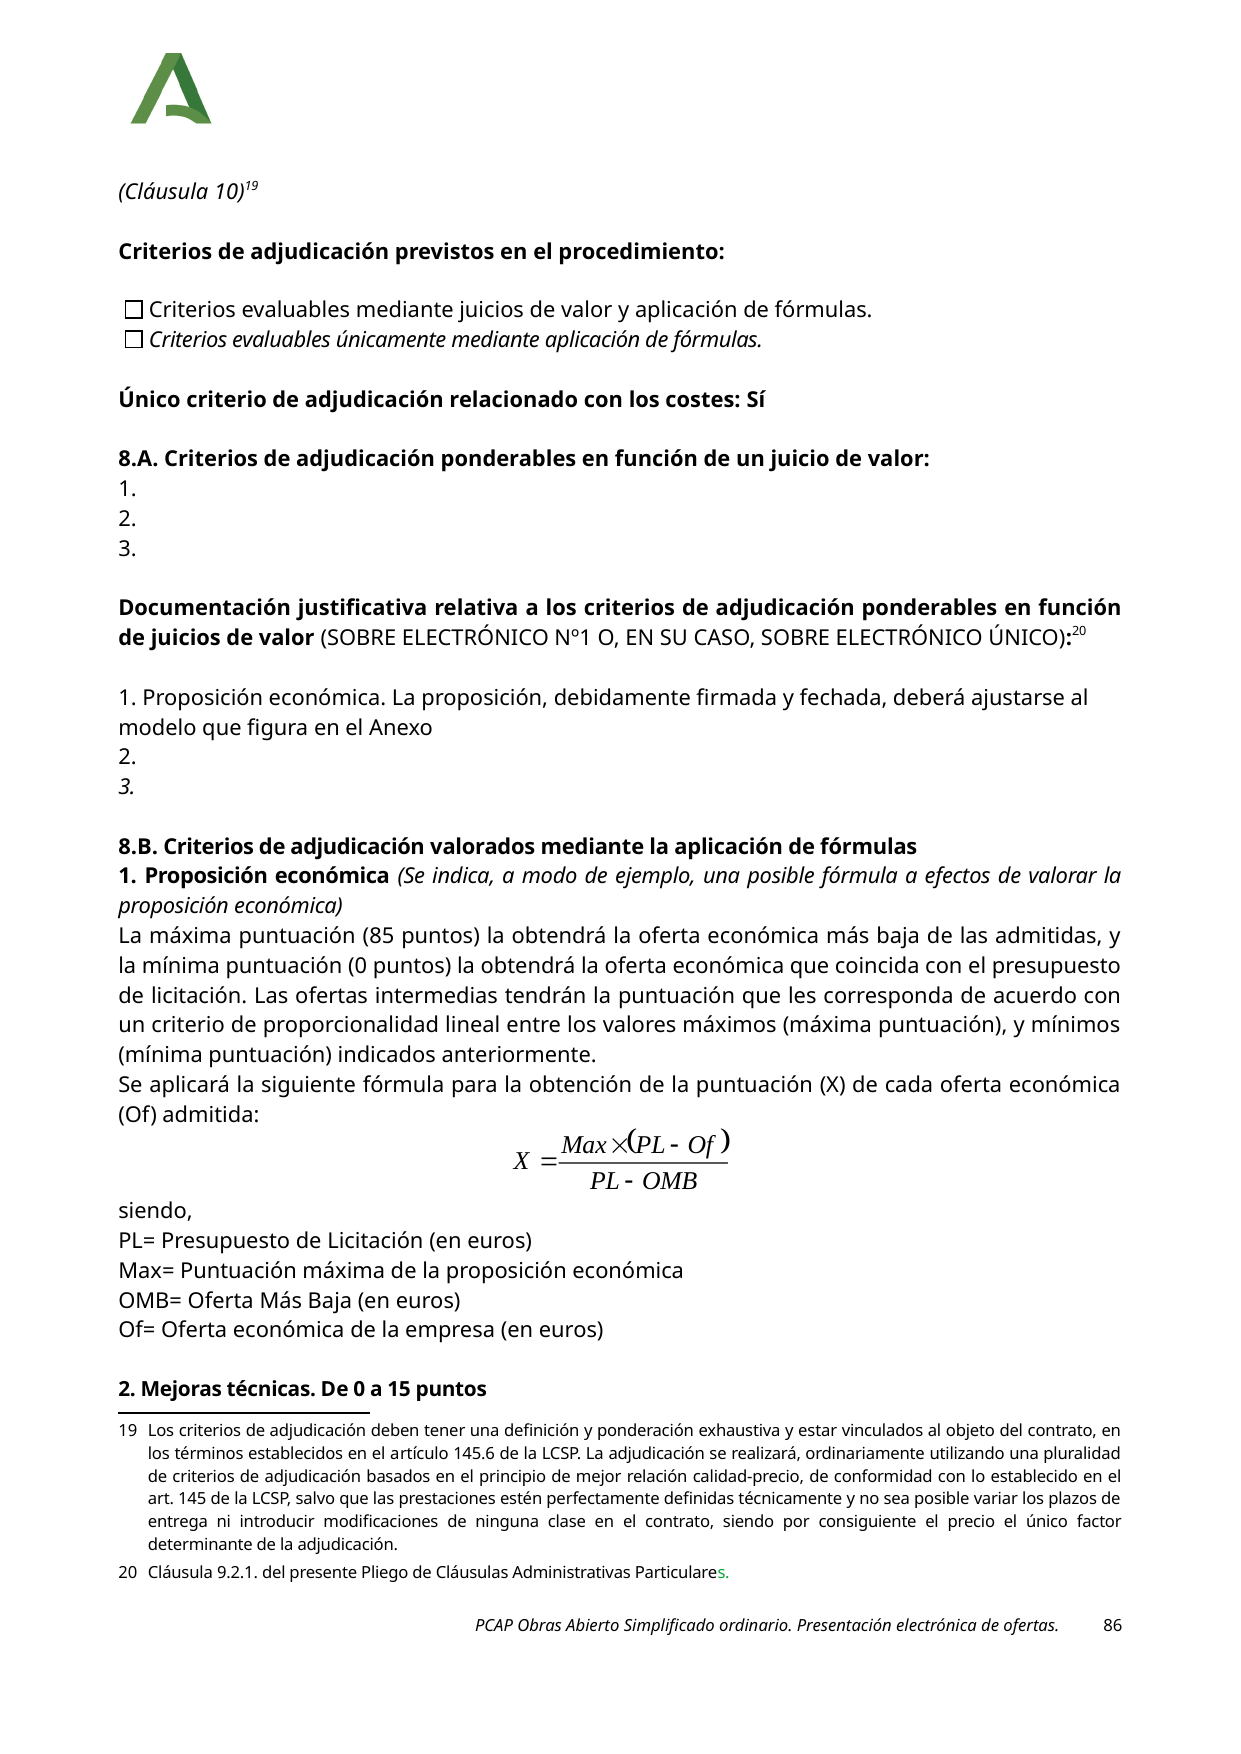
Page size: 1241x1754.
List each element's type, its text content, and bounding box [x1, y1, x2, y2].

text Los criterios de adjudicación deben tener una definición y ponderación exhaustiva y estar vinculados al objeto del contrato, en los términos establecidos en el artículo 145.6 de la LCSP. La adjudicación se realizará, ordinariamente utilizando una pluralidad de criterios de adjudicación basados en el principio de mejor relación calidad-precio, de conformidad con lo establecido en el art. 145 de la LCSP, salvo que las prestaciones estén perfectamente definidas técnicamente y no sea posible variar los plazos de entrega ni introducir modificaciones de ninguna clase en el contrato, siendo por consiguiente el precio el único factor determinante de la adjudicación. [118, 1419, 1122, 1555]
text 2. [118, 741, 1122, 771]
text Criterios de adjudicación previstos en el procedimiento: [118, 236, 1122, 266]
text 3. [118, 771, 1122, 801]
text 8.A. Criterios de adjudicación ponderables en función de un juicio de valor: [118, 443, 1122, 473]
text Único criterio de adjudicación relacionado con los costes: Sí [118, 384, 1122, 414]
text siendo, [118, 1195, 1122, 1225]
text Max= Puntuación máxima de la proposición económica [118, 1255, 1122, 1285]
text OMB= Oferta Más Baja (en euros) [118, 1285, 1122, 1314]
text Cláusula 9.2.1. del presente Pliego de Cláusulas Administrativas Particulares. [118, 1561, 1122, 1584]
text PL= Presupuesto de Licitación (en euros) [118, 1225, 1122, 1255]
text 2. [118, 503, 1122, 533]
text 1. Proposición económica. La proposición, debidamente firmada y fechada, deberá ajustarse al modelo que figura en el Anexo [118, 682, 1122, 741]
text 2. Mejoras técnicas. De 0 a 15 puntos [118, 1374, 1122, 1402]
text 8.B. Criterios de adjudicación valorados mediante la aplicación de fórmulas [118, 831, 1122, 861]
text Criterios evaluables únicamente mediante aplicación de fórmulas. [118, 324, 1122, 354]
text 3. [118, 533, 1122, 563]
text Documentación justificativa relativa a los criterios de adjudicación ponderables en función de juicios de valor (SOBRE ELECTRÓNICO Nº1 O, EN SU CASO, SOBRE ELECTRÓNICO ÚNICO): [118, 592, 1122, 652]
text (Cláusula 10) [118, 176, 1122, 206]
text Criterios evaluables mediante juicios de valor y aplicación de fórmulas. [118, 294, 1122, 324]
text La máxima puntuación (85 puntos) la obtendrá la oferta económica más baja de las admitidas, y la mínima puntuación (0 puntos) la obtendrá la oferta económica que coincida con el presupuesto de licitación. Las ofertas intermedias tendrán la puntuación que les corresponda de acuerdo con un criterio de proporcionalidad lineal entre los valores máximos (máxima puntuación), y mínimos (mínima puntuación) indicados anteriormente. [118, 920, 1122, 1069]
text 1. Proposición económica (Se indica, a modo de ejemplo, una posible fórmula a efectos de valorar la proposición económica) [118, 861, 1122, 920]
text 1. [118, 473, 1122, 503]
text Se aplicará la siguiente fórmula para la obtención de la puntuación (X) de cada oferta económica (Of) admitida: [118, 1069, 1122, 1129]
text Of= Oferta económica de la empresa (en euros) [118, 1314, 1122, 1344]
picture [127, 48, 216, 128]
